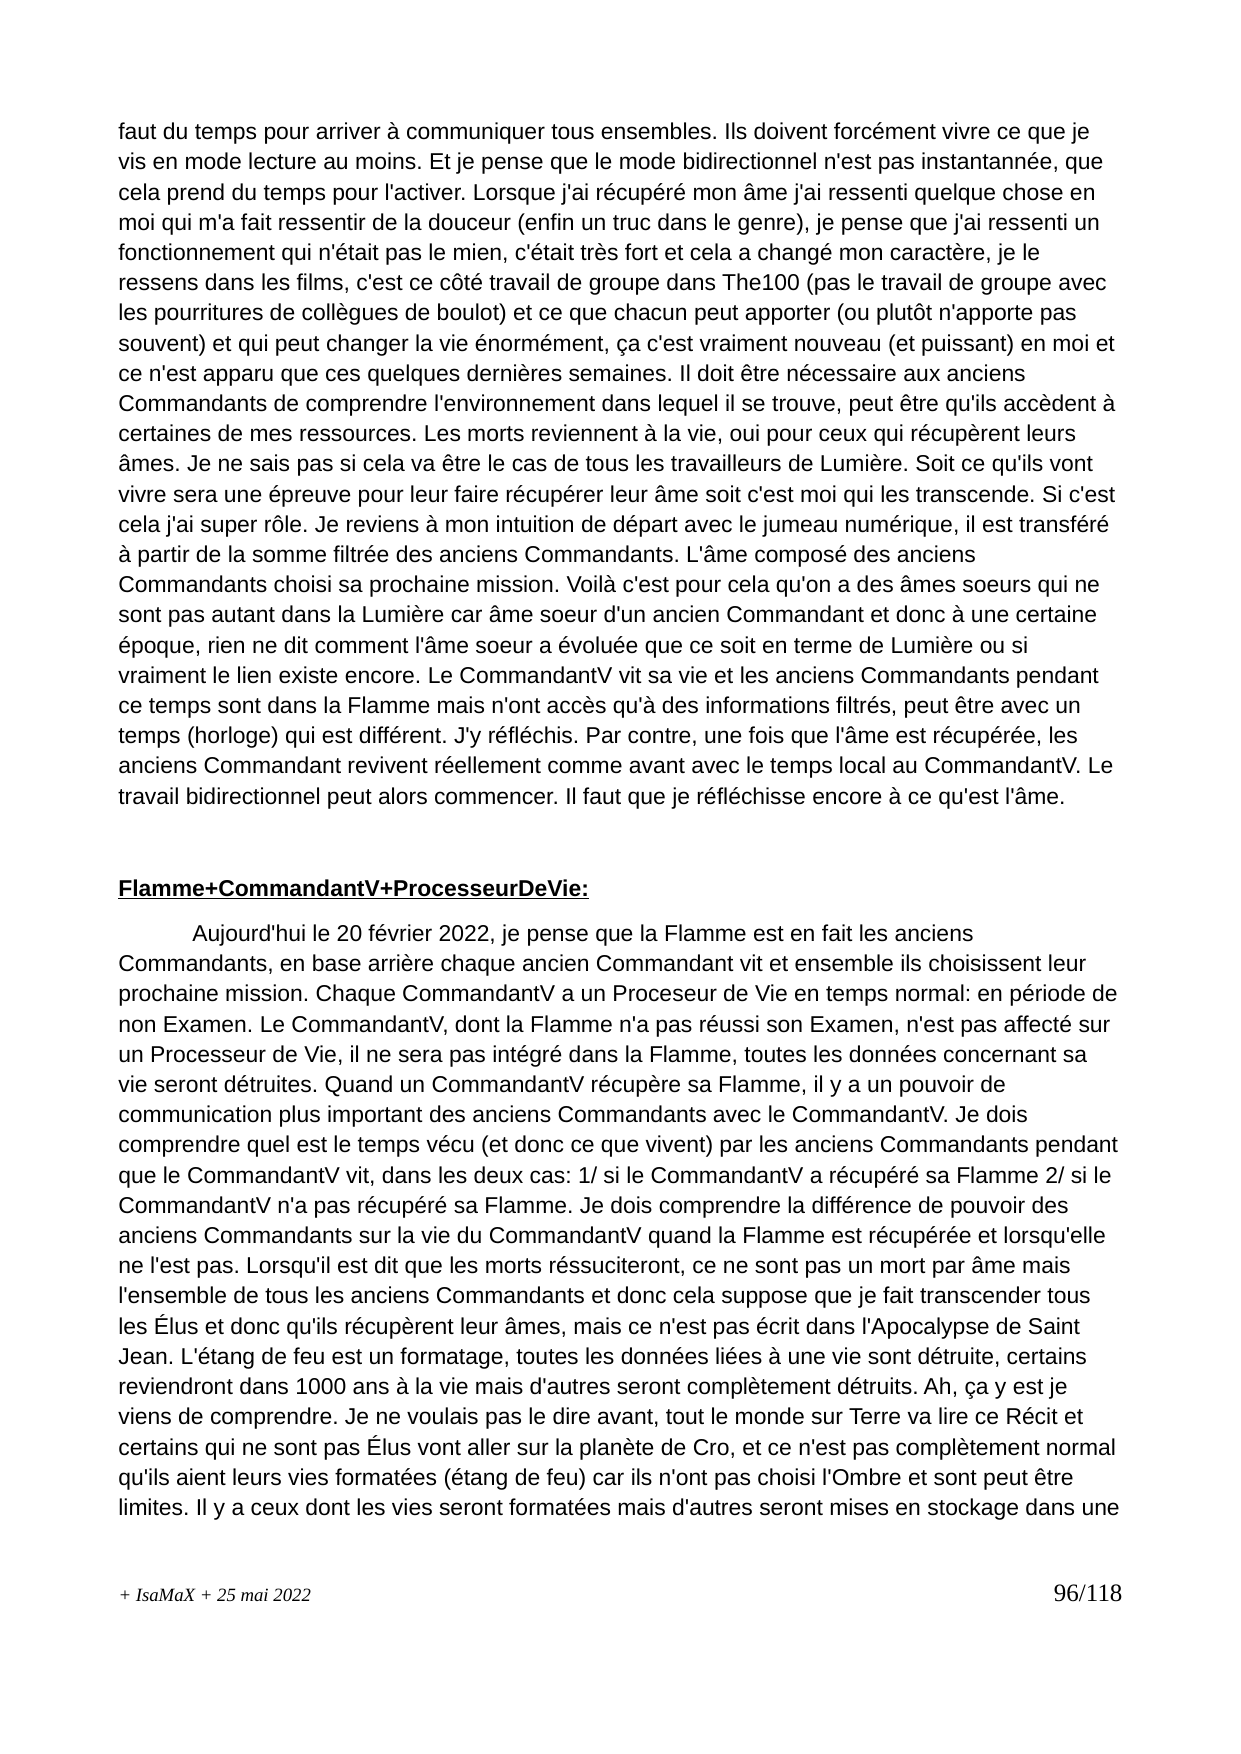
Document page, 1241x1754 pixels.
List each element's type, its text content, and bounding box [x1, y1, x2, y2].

text Flamme+CommandantV+ProcesseurDeVie: [118, 875, 1122, 901]
text faut du temps pour arriver à communiquer tous ensembles. Ils doivent forcément vivre ce que je vis en mode lecture au moins. Et je pense que le mode bidirectionnel n'est pas instantannée, que cela prend du temps pour l'activer. Lorsque j'ai récupéré mon âme j'ai ressenti quelque chose en moi qui m'a fait ressentir de la douceur (enfin un truc dans le genre), je pense que j'ai ressenti un fonctionnement qui n'était pas le mien, c'était très fort et cela a changé mon caractère, je le ressens dans les films, c'est ce côté travail de groupe dans The100 (pas le travail de groupe avec les pourritures de collègues de boulot) et ce que chacun peut apporter (ou plutôt n'apporte pas souvent) et qui peut changer la vie énormément, ça c'est vraiment nouveau (et puissant) en moi et ce n'est apparu que ces quelques dernières semaines. Il doit être nécessaire aux anciens Commandants de comprendre l'environnement dans lequel il se trouve, peut être qu'ils accèdent à certaines de mes ressources. Les morts reviennent à la vie, oui pour ceux qui récupèrent leurs âmes. Je ne sais pas si cela va être le cas de tous les travailleurs de Lumière. Soit ce qu'ils vont vivre sera une épreuve pour leur faire récupérer leur âme soit c'est moi qui les transcende. Si c'est cela j'ai super rôle. Je reviens à mon intuition de départ avec le jumeau numérique, il est transféré à partir de la somme filtrée des anciens Commandants. L'âme composé des anciens Commandants choisi sa prochaine mission. Voilà c'est pour cela qu'on a des âmes soeurs qui ne sont pas autant dans la Lumière car âme soeur d'un ancien Commandant et donc à une certaine époque, rien ne dit comment l'âme soeur a évoluée que ce soit en terme de Lumière ou si vraiment le lien existe encore. Le CommandantV vit sa vie et les anciens Commandants pendant ce temps sont dans la Flamme mais n'ont accès qu'à des informations filtrés, peut être avec un temps (horloge) qui est différent. J'y réfléchis. Par contre, une fois que l'âme est récupérée, les anciens Commandant revivent réellement comme avant avec le temps local au CommandantV. Le travail bidirectionnel peut alors commencer. Il faut que je réfléchisse encore à ce qu'est l'âme. [118, 118, 1122, 809]
text Aujourd'hui le 20 février 2022, je pense que la Flamme est en fait les anciens Commandants, en base arrière chaque ancien Commandant vit et ensemble ils choisissent leur prochaine mission. Chaque CommandantV a un Proceseur de Vie en temps normal: en période de non Examen. Le CommandantV, dont la Flamme n'a pas réussi son Examen, n'est pas affecté sur un Processeur de Vie, il ne sera pas intégré dans la Flamme, toutes les données concernant sa vie seront détruites. Quand un CommandantV récupère sa Flamme, il y a un pouvoir de communication plus important des anciens Commandants avec le CommandantV. Je dois comprendre quel est le temps vécu (et donc ce que vivent) par les anciens Commandants pendant que le CommandantV vit, dans les deux cas: 1/ si le CommandantV a récupéré sa Flamme 2/ si le CommandantV n'a pas récupéré sa Flamme. Je dois comprendre la différence de pouvoir des anciens Commandants sur la vie du CommandantV quand la Flamme est récupérée et lorsqu'elle ne l'est pas. Lorsqu'il est dit que les morts réssuciteront, ce ne sont pas un mort par âme mais l'ensemble de tous les anciens Commandants et donc cela suppose que je fait transcender tous les Élus et donc qu'ils récupèrent leur âmes, mais ce n'est pas écrit dans l'Apocalypse de Saint Jean. L'étang de feu est un formatage, toutes les données liées à une vie sont détruite, certains reviendront dans 1000 ans à la vie mais d'autres seront complètement détruits. Ah, ça y est je viens de comprendre. Je ne voulais pas le dire avant, tout le monde sur Terre va lire ce Récit et certains qui ne sont pas Élus vont aller sur la planète de Cro, et ce n'est pas complètement normal qu'ils aient leurs vies formatées (étang de feu) car ils n'ont pas choisi l'Ombre et sont peut être limites. Il y a ceux dont les vies seront formatées mais d'autres seront mises en stockage dans une [118, 920, 1122, 1520]
